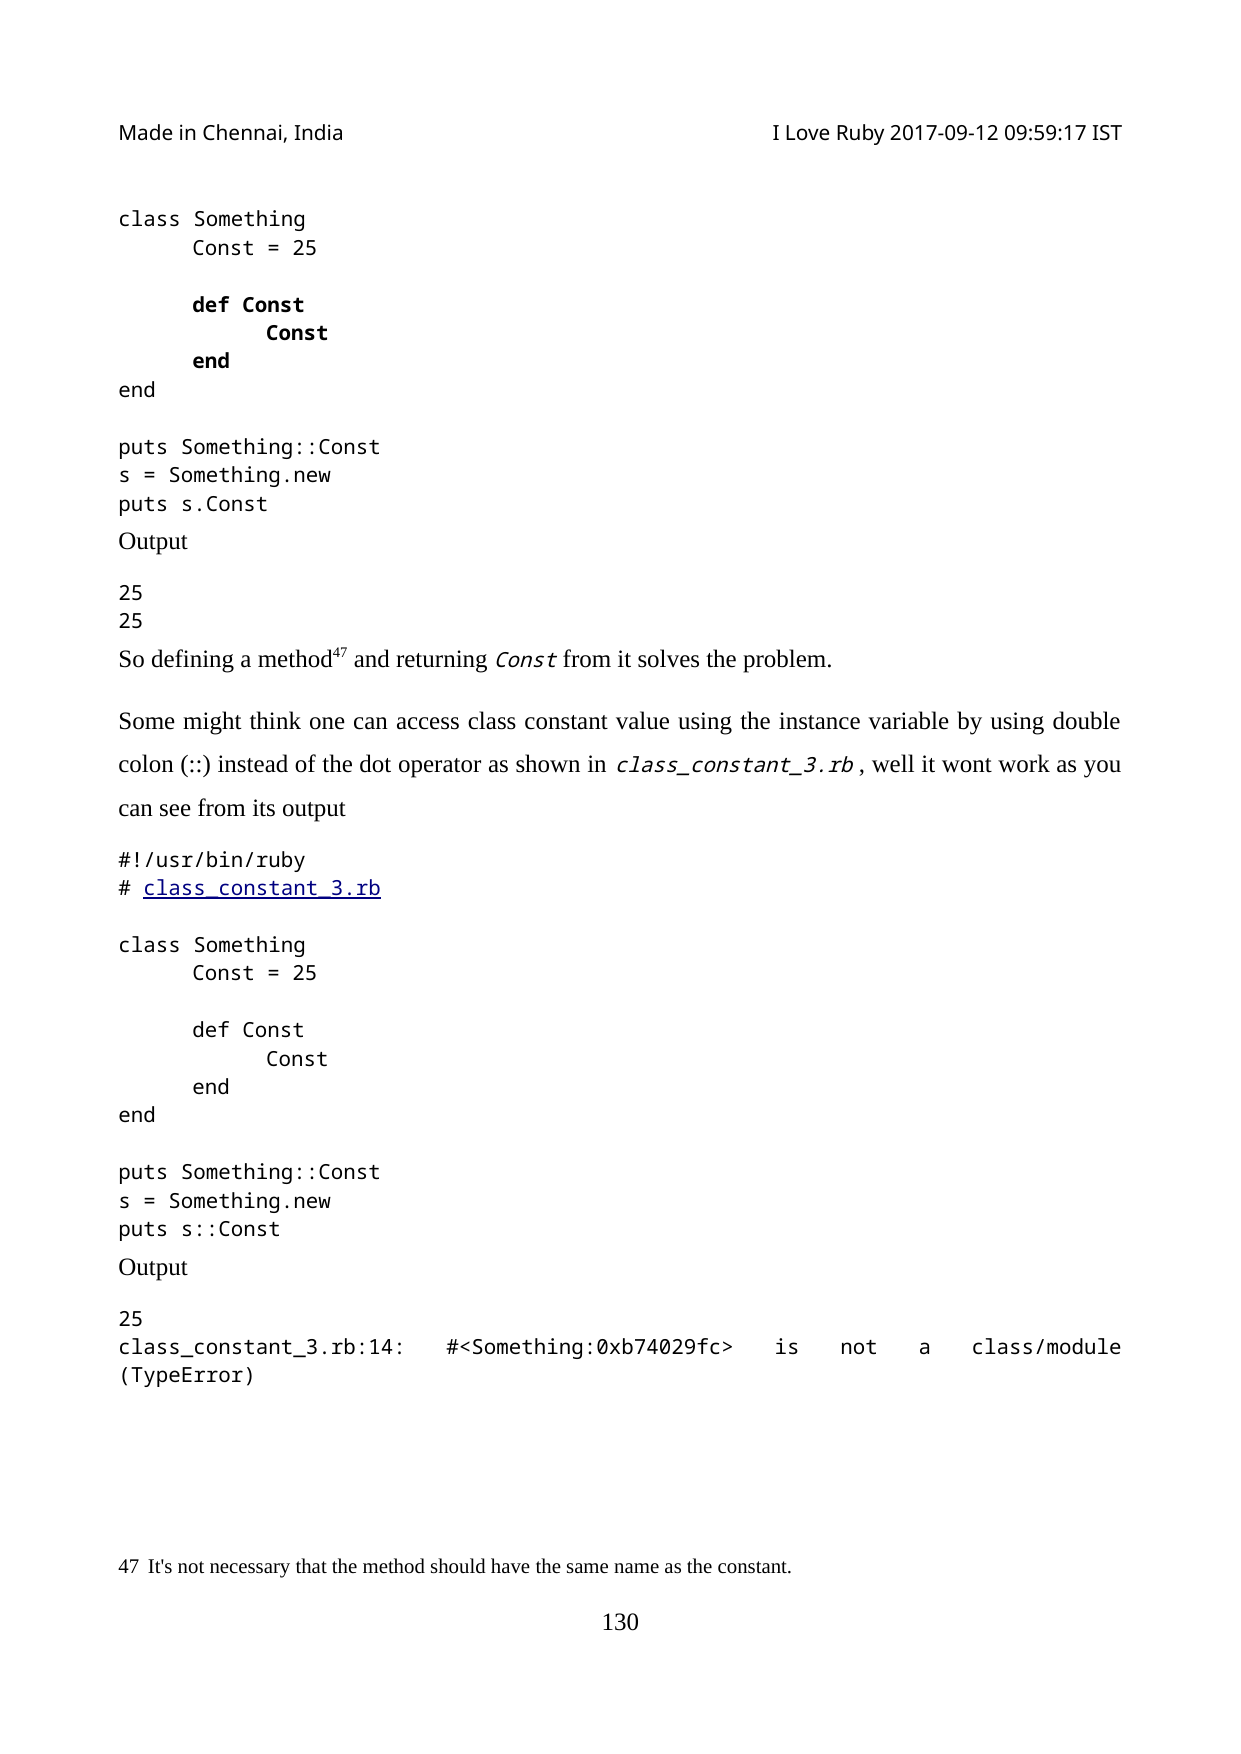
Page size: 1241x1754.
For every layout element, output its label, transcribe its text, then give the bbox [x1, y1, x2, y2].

text class Something [118, 204, 1122, 233]
text Const [118, 318, 1122, 347]
text s = Something.new [118, 460, 1122, 489]
text Some might think one can access class constant value using the instance variable by using double colon (::) instead of the dot operator as shown in class_constant_3.rb , well it wont work as you can see from its output [118, 706, 1122, 821]
text end [118, 375, 1122, 403]
text Const = 25 [118, 958, 1122, 987]
text end [118, 1101, 1122, 1129]
text Output [118, 526, 1122, 555]
text Const = 25 [118, 233, 1122, 261]
text end [118, 347, 1122, 375]
text class Something [118, 930, 1122, 958]
text So defining a method and returning Const from it solves the problem. [118, 644, 1122, 673]
text 25 [118, 1304, 1122, 1332]
text end [118, 1072, 1122, 1101]
text Const [118, 1044, 1122, 1072]
text Output [118, 1252, 1122, 1280]
text It's not necessary that the method should have the same name as the constant. [118, 1553, 1122, 1578]
text 25 [118, 578, 1122, 607]
text puts Something::Const [118, 1157, 1122, 1186]
text puts s.Const [118, 489, 1122, 517]
text def Const [118, 290, 1122, 318]
text #!/usr/bin/ruby [118, 845, 1122, 873]
text class_constant_3.rb:14: #<Something:0xb74029fc> is not a class/module (TypeError) [118, 1332, 1122, 1389]
text s = Something.new [118, 1186, 1122, 1214]
text puts Something::Const [118, 432, 1122, 460]
text # class_constant_3.rb [118, 873, 1122, 902]
text puts s::Const [118, 1214, 1122, 1243]
text def Const [118, 1015, 1122, 1044]
text 25 [118, 607, 1122, 635]
